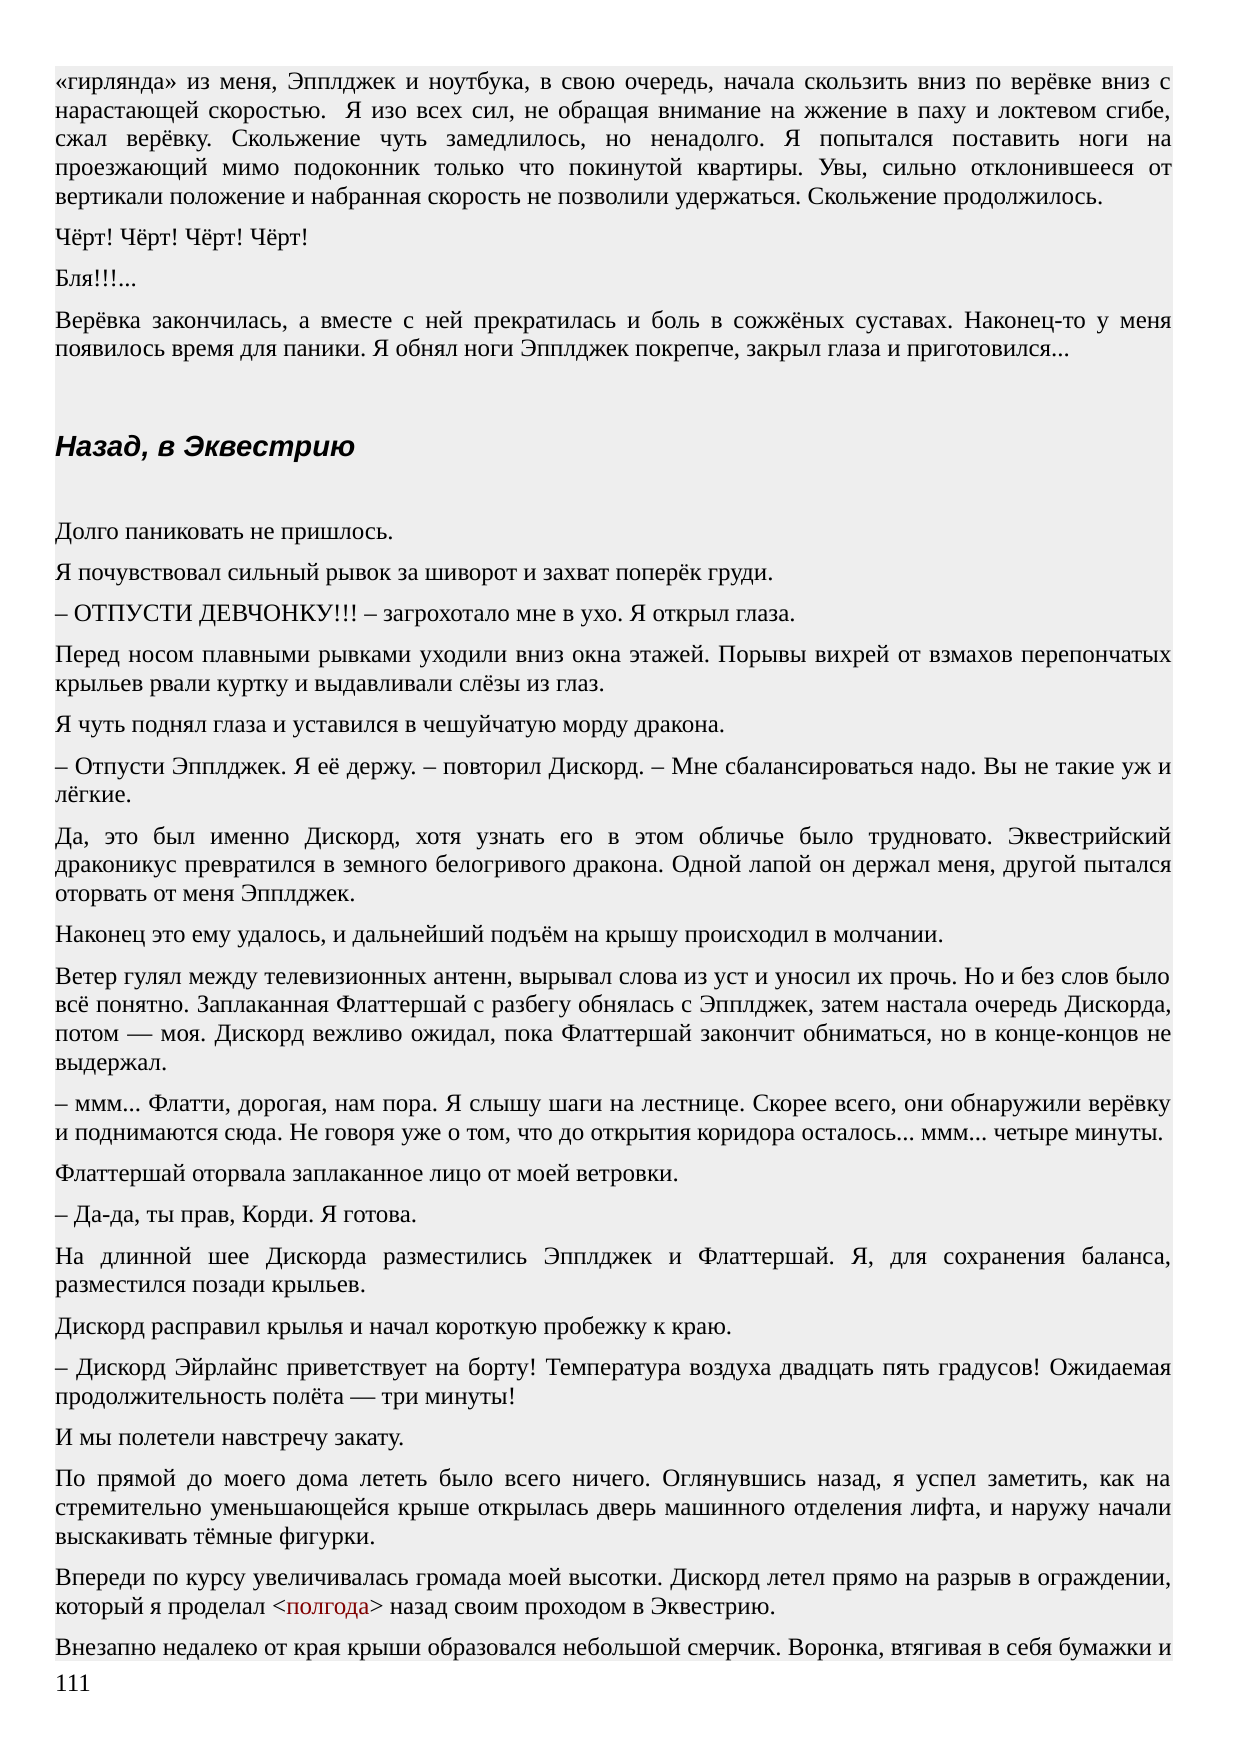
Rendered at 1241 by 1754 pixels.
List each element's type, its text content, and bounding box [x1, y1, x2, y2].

text Впереди по курсу увеличивалась громада моей высотки. Дискорд летел прямо на разрыв в ограждении, который я проделал <полгода> назад своим проходом в Эквестрию. [55, 1562, 1173, 1619]
text – Да-да, ты прав, Корди. Я готова. [55, 1199, 1173, 1228]
text «гирлянда» из меня, Эпплджек и ноутбука, в свою очередь, начала скользить вниз по верёвке вниз с нарастающей скоростью. Я изо всех сил, не обращая внимание на жжение в паху и локтевом сгибе, сжал верёвку. Скольжение чуть замедлилось, но ненадолго. Я попытался поставить ноги на проезжающий мимо подоконник только что покинутой квартиры. Увы, сильно отклонившееся от вертикали положение и набранная скорость не позволили удержаться. Скольжение продолжилось. [55, 66, 1173, 210]
text Долго паниковать не пришлось. [55, 516, 1173, 544]
text На длинной шее Дискорда разместились Эпплджек и Флаттершай. Я, для сохранения баланса, разместился позади крыльев. [55, 1241, 1173, 1298]
text Ветер гулял между телевизионных антенн, вырывал слова из уст и уносил их прочь. Но и без слов было всё понятно. Заплаканная Флаттершай с разбегу обнялась с Эпплджек, затем настала очередь Дискорда, потом — моя. Дискорд вежливо ожидал, пока Флаттершай закончит обниматься, но в конце-концов не выдержал. [55, 961, 1173, 1076]
text Флаттершай оторвала заплаканное лицо от моей ветровки. [55, 1158, 1173, 1187]
text Бля!!!... [55, 263, 1173, 292]
text И мы полетели навстречу закату. [55, 1422, 1173, 1451]
text Наконец это ему удалось, и дальнейший подъём на крышу происходил в молчании. [55, 919, 1173, 948]
text Дискорд расправил крылья и начал короткую пробежку к краю. [55, 1311, 1173, 1339]
text Да, это был именно Дискорд, хотя узнать его в этом обличье было трудновато. Эквестрийский драконикус превратился в земного белогривого дракона. Одной лапой он держал меня, другой пытался оторвать от меня Эпплджек. [55, 821, 1173, 907]
text Чёрт! Чёрт! Чёрт! Чёрт! [55, 222, 1173, 251]
subtitle Назад, в Эквестрию [55, 428, 1173, 462]
text – ммм... Флатти, дорогая, нам пора. Я слышу шаги на лестнице. Скорее всего, они обнаружили верёвку и поднимаются сюда. Не говоря уже о том, что до открытия коридора осталось... ммм... четыре минуты. [55, 1088, 1173, 1146]
text Я чуть поднял глаза и уставился в чешуйчатую морду дракона. [55, 709, 1173, 738]
text По прямой до моего дома лететь было всего ничего. Оглянувшись назад, я успел заметить, как на стремительно уменьшающейся крыше открылась дверь машинного отделения лифта, и наружу начали выскакивать тёмные фигурки. [55, 1463, 1173, 1549]
text – Отпусти Эпплджек. Я её держу. – повторил Дискорд. – Мне сбалансироваться надо. Вы не такие уж и лёгкие. [55, 751, 1173, 808]
text – Дискорд Эйрлайнс приветствует на борту! Температура воздуха двадцать пять градусов! Ожидаемая продолжительность полёта — три минуты! [55, 1352, 1173, 1409]
text Внезапно недалеко от края крыши образовался небольшой смерчик. Воронка, втягивая в себя бумажки и [55, 1632, 1173, 1661]
text Перед носом плавными рывками уходили вниз окна этажей. Порывы вихрей от взмахов перепончатых крыльев рвали куртку и выдавливали слёзы из глаз. [55, 639, 1173, 697]
text – ОТПУСТИ ДЕВЧОНКУ!!! – загрохотало мне в ухо. Я открыл глаза. [55, 598, 1173, 627]
text Я почувствовал сильный рывок за шиворот и захват поперёк груди. [55, 557, 1173, 586]
text Верёвка закончилась, а вместе с ней прекратилась и боль в сожжёных суставах. Наконец-то у меня появилось время для паники. Я обнял ноги Эпплджек покрепче, закрыл глаза и приготовился... [55, 305, 1173, 362]
